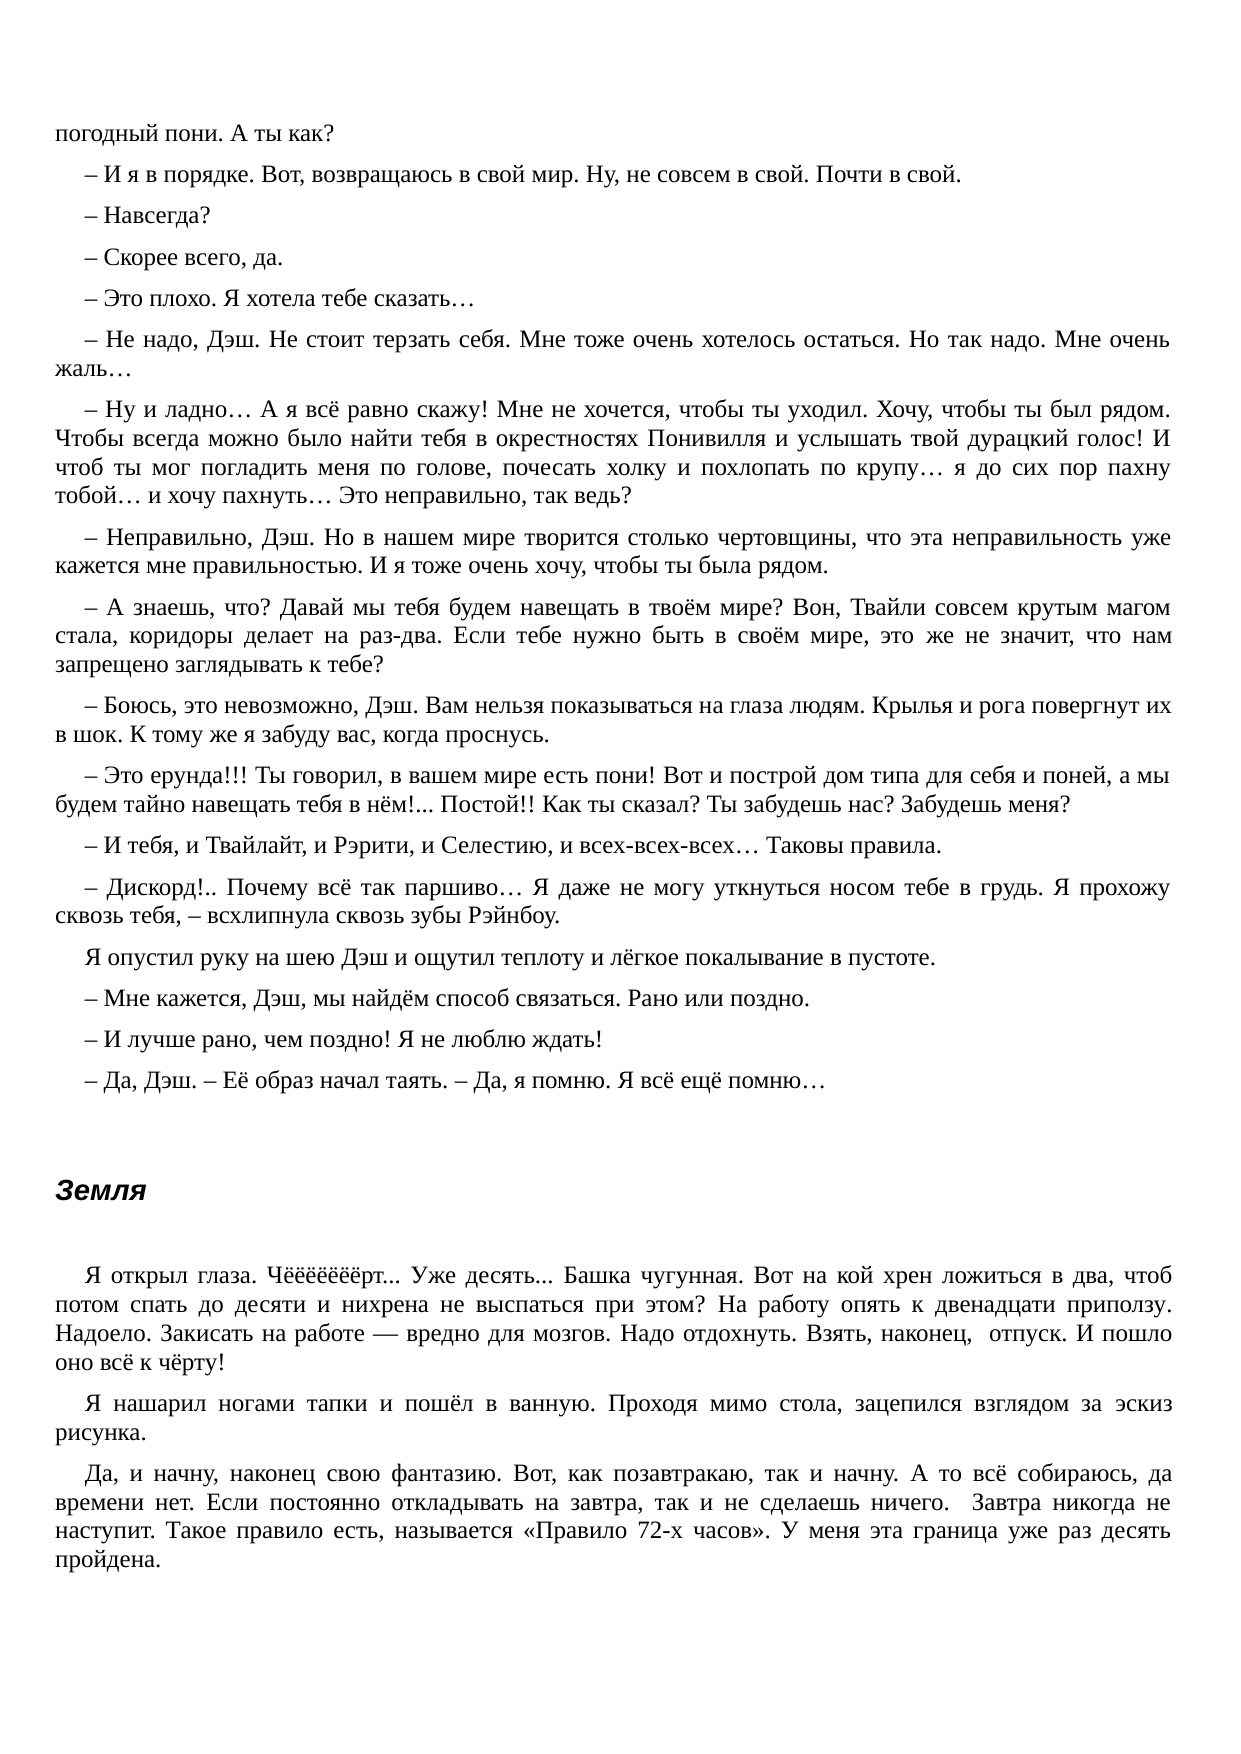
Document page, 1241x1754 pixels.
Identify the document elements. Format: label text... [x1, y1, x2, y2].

text – Это ерунда!!! Ты говорил, в вашем мире есть пони! Вот и построй дом типа для себя и поней, а мы будем тайно навещать тебя в нём!... Постой!! Как ты сказал? Ты забудешь нас? Забудешь меня? [55, 761, 1172, 818]
text – Боюсь, это невозможно, Дэш. Вам нельзя показываться на глаза людям. Крылья и рога повергнут их в шок. К тому же я забуду вас, когда проснусь. [55, 691, 1172, 748]
subtitle Земля [55, 1173, 1172, 1207]
text Я опустил руку на шею Дэш и ощутил теплоту и лёгкое покалывание в пустоте. [55, 942, 1172, 971]
text – Неправильно, Дэш. Но в нашем мире творится столько чертовщины, что эта неправильность уже кажется мне правильностью. И я тоже очень хочу, чтобы ты была рядом. [55, 522, 1172, 579]
text Я нашарил ногами тапки и пошёл в ванную. Проходя мимо стола, зацепился взглядом за эскиз рисунка. [55, 1388, 1172, 1445]
text – Ну и ладно… А я всё равно скажу! Мне не хочется, чтобы ты уходил. Хочу, чтобы ты был рядом. Чтобы всегда можно было найти тебя в окрестностях Понивилля и услышать твой дурацкий голос! И чтоб ты мог погладить меня по голове, почесать холку и похлопать по крупу… я до сих пор пахну тобой… и хочу пахнуть… Это неправильно, так ведь? [55, 394, 1172, 509]
text Я открыл глаза. Чёёёёёёёрт... Уже десять... Башка чугунная. Вот на кой хрен ложиться в два, чтоб потом спать до десяти и нихрена не выспаться при этом? На работу опять к двенадцати приползу. Надоело. Закисать на работе — вредно для мозгов. Надо отдохнуть. Взять, наконец, отпуск. И пошло оно всё к чёрту! [55, 1260, 1172, 1375]
text Да, и начну, наконец свою фантазию. Вот, как позавтракаю, так и начну. А то всё собираюсь, да времени нет. Если постоянно откладывать на завтра, так и не сделаешь ничего. Завтра никогда не наступит. Такое правило есть, называется «Правило 72-х часов». У меня эта граница уже раз десять пройдена. [55, 1458, 1172, 1573]
text – Это плохо. Я хотела тебе сказать… [55, 283, 1172, 312]
text – Дискорд!.. Почему всё так паршиво… Я даже не могу уткнуться носом тебе в грудь. Я прохожу сквозь тебя, – всхлипнула сквозь зубы Рэйнбоу. [55, 872, 1172, 929]
text – Скорее всего, да. [55, 242, 1172, 271]
text – И лучше рано, чем поздно! Я не люблю ждать! [55, 1024, 1172, 1053]
text – Не надо, Дэш. Не стоит терзать себя. Мне тоже очень хотелось остаться. Но так надо. Мне очень жаль… [55, 324, 1172, 382]
text – Мне кажется, Дэш, мы найдём способ связаться. Рано или поздно. [55, 983, 1172, 1012]
text погодный пони. А ты как? [55, 118, 1172, 147]
text – Да, Дэш. – Её образ начал таять. – Да, я помню. Я всё ещё помню… [55, 1066, 1172, 1094]
text – И тебя, и Твайлайт, и Рэрити, и Селестию, и всех-всех-всех… Таковы правила. [55, 831, 1172, 859]
text – Навсегда? [55, 201, 1172, 229]
text – А знаешь, что? Давай мы тебя будем навещать в твоём мире? Вон, Твайли совсем крутым магом стала, коридоры делает на раз-два. Если тебе нужно быть в своём мире, это же не значит, что нам запрещено заглядывать к тебе? [55, 592, 1172, 678]
text – И я в порядке. Вот, возвращаюсь в свой мир. Ну, не совсем в свой. Почти в свой. [55, 159, 1172, 188]
